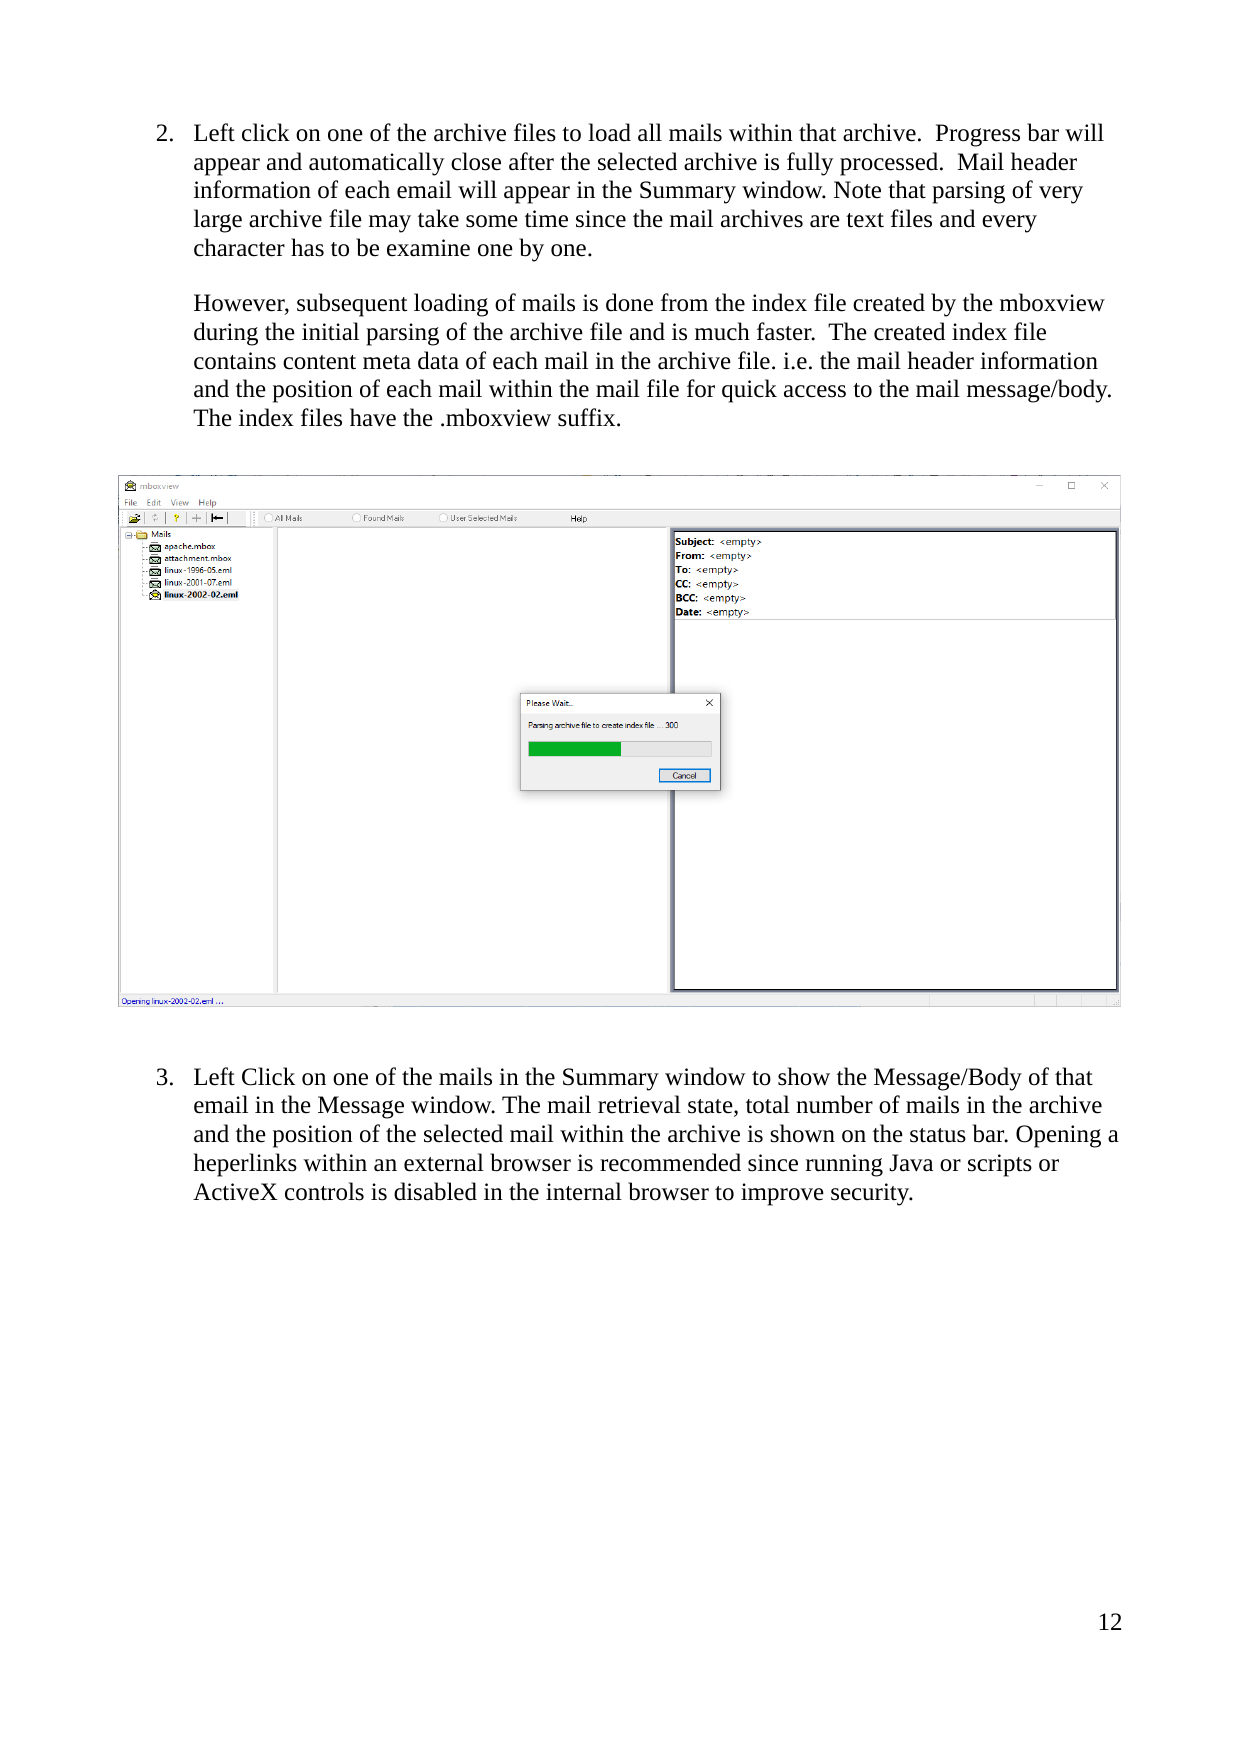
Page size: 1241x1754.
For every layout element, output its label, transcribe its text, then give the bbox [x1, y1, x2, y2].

picture [118, 475, 1121, 1007]
list Left Click on one of the mails in the Summary window to show the Message/Body of that email in the Message window. The mail retrieval state, total number of mails in the archive and the position of the selected mail within the archive is shown on the status bar. Opening a heperlinks within an external browser is recommended since running Java or scripts or ActiveX controls is disabled in the internal browser to improve security. [156, 1062, 1122, 1205]
list However, subsequent loading of mails is done from the index file created by the mboxview during the initial parsing of the archive file and is much faster. The created index file contains content meta data of each mail in the archive file. i.e. the mail header information and the position of each mail within the mail file for quick access to the mail message/body. The index files have the .mboxview suffix. [156, 288, 1122, 461]
list Left click on one of the archive files to load all mails within that archive. Progress bar will appear and automatically close after the selected archive is fully processed. Mail header information of each email will appear in the Summary window. Note that parsing of very large archive file may take some time since the mail archives are text files and every character has to be examine one by one. [156, 118, 1122, 262]
